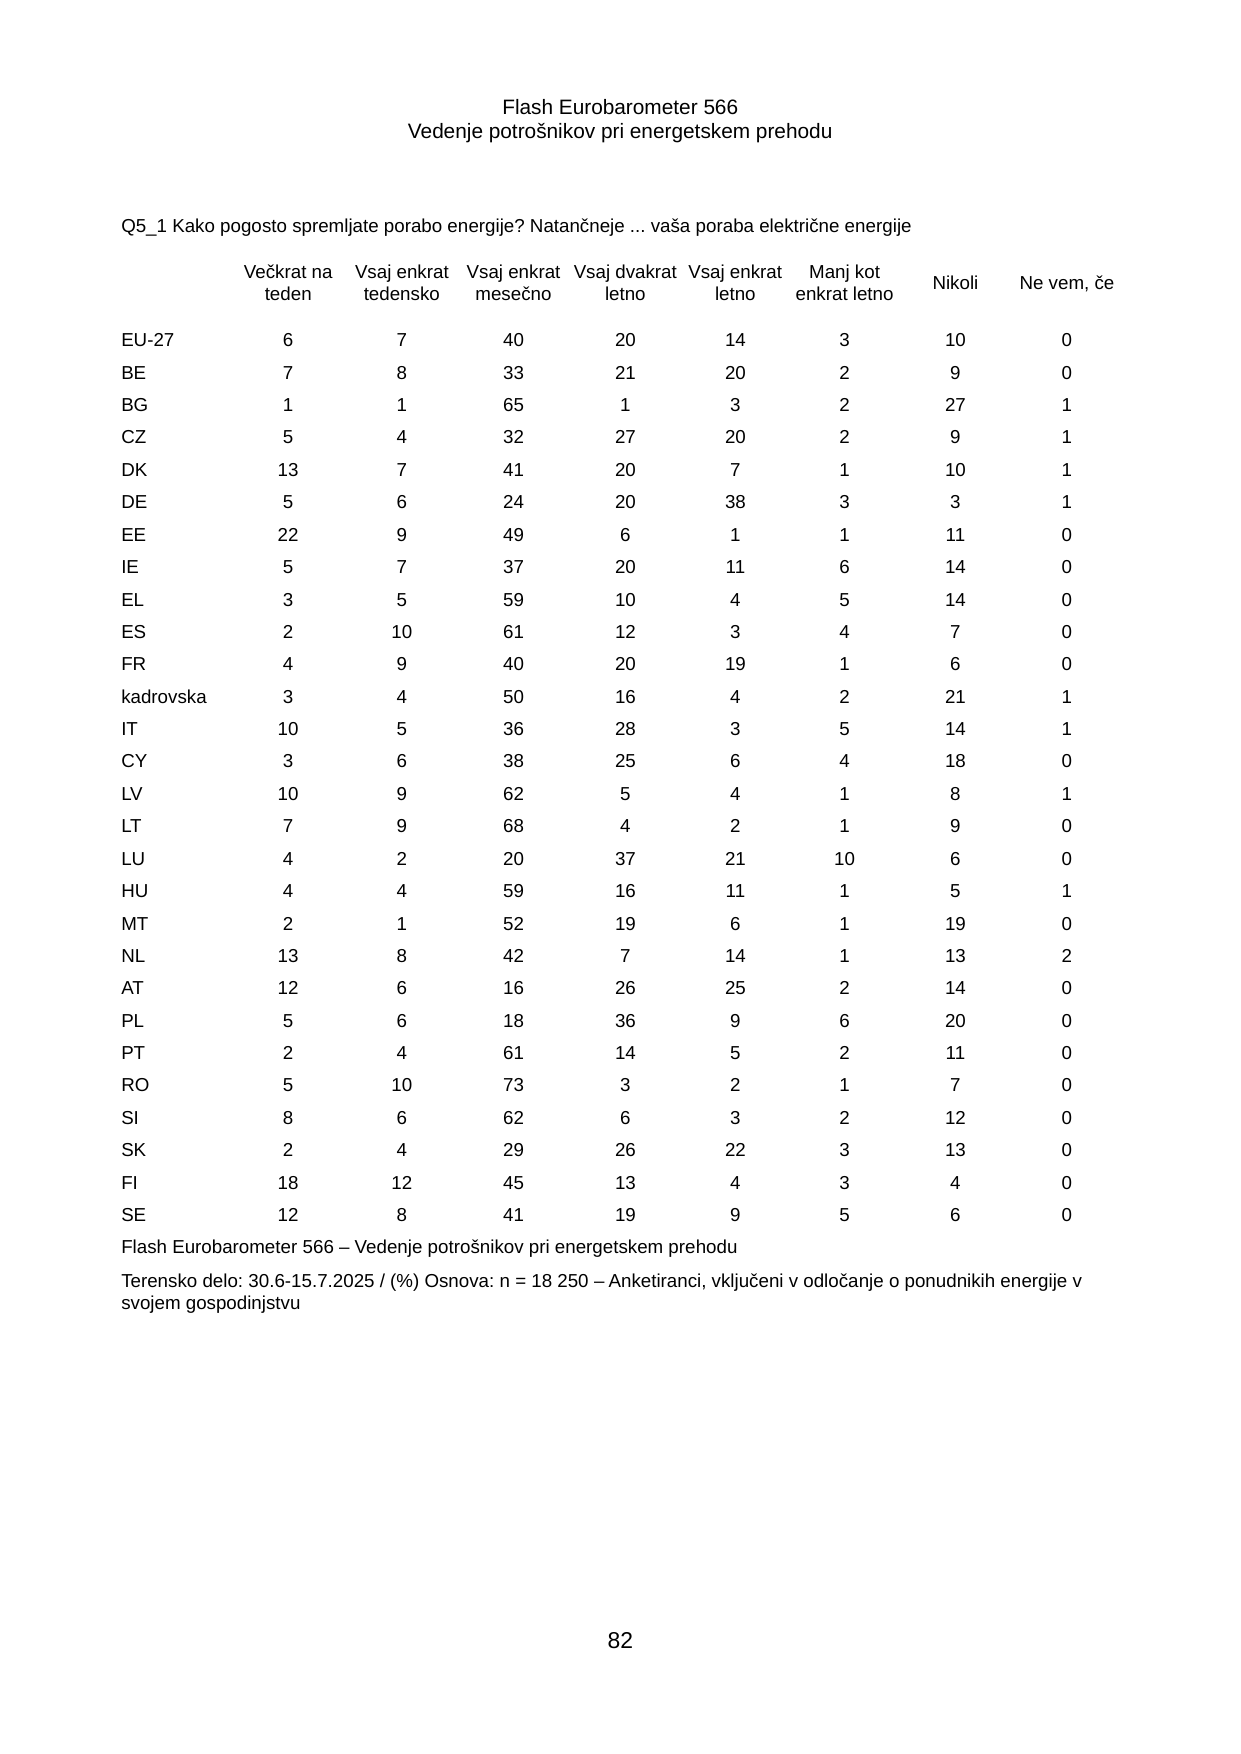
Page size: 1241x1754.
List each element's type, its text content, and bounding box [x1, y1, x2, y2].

table_cell 2 [229, 615, 346, 648]
table_cell 4 [680, 1166, 790, 1198]
table_cell 26 [570, 1134, 680, 1166]
table_cell 19 [570, 907, 680, 939]
table_cell 1 [790, 875, 899, 907]
table_cell 45 [457, 1166, 570, 1198]
table_cell 21 [570, 356, 680, 388]
table_cell 1 [790, 648, 899, 680]
table_cell 50 [457, 680, 570, 712]
table_cell 0 [1011, 356, 1122, 388]
table_cell LV [118, 777, 229, 810]
table_cell 14 [899, 972, 1011, 1004]
table_cell LU [118, 842, 229, 874]
table_cell 4 [680, 583, 790, 615]
table_cell 14 [680, 939, 790, 972]
table_cell Vsaj enkrat mesečno [457, 241, 570, 324]
table_cell BG [118, 389, 229, 421]
table_cell 0 [1011, 1134, 1122, 1166]
table_cell EE [118, 518, 229, 551]
table_cell Ne vem, če [1011, 241, 1122, 324]
table_cell 10 [570, 583, 680, 615]
table_cell 1 [790, 939, 899, 972]
table_cell 1 [790, 518, 899, 551]
table_cell 9 [346, 777, 457, 810]
table_cell kadrovska [118, 680, 229, 712]
table_cell 5 [899, 875, 1011, 907]
table_cell 1 [1011, 680, 1122, 712]
table_cell 10 [899, 453, 1011, 486]
table_cell EL [118, 583, 229, 615]
table_cell 0 [1011, 583, 1122, 615]
table_cell MT [118, 907, 229, 939]
table_cell Vsaj enkrat tedensko [346, 241, 457, 324]
table_cell 22 [229, 518, 346, 551]
table_cell 12 [229, 1199, 346, 1231]
table_cell 1 [790, 907, 899, 939]
table_cell Vsaj enkrat letno [680, 241, 790, 324]
table_cell 19 [899, 907, 1011, 939]
table_cell 18 [229, 1166, 346, 1198]
table_cell 8 [346, 1199, 457, 1231]
table_cell ES [118, 615, 229, 648]
table_cell 65 [457, 389, 570, 421]
table_cell 0 [1011, 745, 1122, 777]
table_cell 61 [457, 1036, 570, 1069]
table_cell 3 [229, 680, 346, 712]
table_cell 41 [457, 1199, 570, 1231]
table_cell 5 [346, 713, 457, 745]
table_cell 20 [899, 1004, 1011, 1036]
table_cell SK [118, 1134, 229, 1166]
table_cell 1 [790, 1069, 899, 1101]
table_cell 2 [790, 1101, 899, 1134]
table_cell 1 [1011, 777, 1122, 810]
table_cell 2 [790, 1036, 899, 1069]
table_cell 3 [790, 1166, 899, 1198]
table_cell 8 [346, 939, 457, 972]
table_cell 2 [790, 421, 899, 453]
table_cell 42 [457, 939, 570, 972]
table_cell HU [118, 875, 229, 907]
table_cell 3 [680, 389, 790, 421]
table_cell 6 [790, 1004, 899, 1036]
table_cell 20 [570, 453, 680, 486]
table_cell 1 [790, 810, 899, 842]
table_cell 7 [899, 615, 1011, 648]
table_cell 61 [457, 615, 570, 648]
table_cell 2 [680, 1069, 790, 1101]
table_cell 73 [457, 1069, 570, 1101]
table_cell Vsaj dvakrat letno [570, 241, 680, 324]
table_cell 20 [680, 356, 790, 388]
table_cell 20 [680, 421, 790, 453]
table_cell 4 [680, 777, 790, 810]
table_cell NL [118, 939, 229, 972]
table_cell 2 [229, 1134, 346, 1166]
table_cell 0 [1011, 1069, 1122, 1101]
table_cell 5 [790, 713, 899, 745]
table_cell 5 [346, 583, 457, 615]
table_cell 2 [790, 680, 899, 712]
table_cell [118, 241, 229, 324]
table_cell 13 [570, 1166, 680, 1198]
table_cell 9 [899, 356, 1011, 388]
table_cell 0 [1011, 907, 1122, 939]
table_cell 11 [899, 518, 1011, 551]
table_cell 0 [1011, 1004, 1122, 1036]
table_cell 2 [346, 842, 457, 874]
table_cell 9 [680, 1004, 790, 1036]
table_cell 12 [229, 972, 346, 1004]
table_cell 36 [570, 1004, 680, 1036]
table_cell Flash Eurobarometer 566 – Vedenje potrošnikov pri energetskem prehodu [118, 1231, 1122, 1263]
table_cell BE [118, 356, 229, 388]
table_cell 2 [1011, 939, 1122, 972]
table_cell 27 [899, 389, 1011, 421]
table_cell FI [118, 1166, 229, 1198]
table_cell 2 [229, 907, 346, 939]
table_cell 1 [570, 389, 680, 421]
table_cell 62 [457, 1101, 570, 1134]
table_cell 8 [346, 356, 457, 388]
table_cell 0 [1011, 648, 1122, 680]
table_cell 4 [680, 680, 790, 712]
table_cell 37 [570, 842, 680, 874]
table_cell 18 [899, 745, 1011, 777]
table_cell 4 [899, 1166, 1011, 1198]
table_cell 1 [680, 518, 790, 551]
table_cell 1 [1011, 389, 1122, 421]
table_cell 4 [570, 810, 680, 842]
table_cell 14 [899, 583, 1011, 615]
table_cell 19 [570, 1199, 680, 1231]
table_cell 3 [229, 745, 346, 777]
table_cell 6 [570, 518, 680, 551]
table_cell 22 [680, 1134, 790, 1166]
table_cell LT [118, 810, 229, 842]
table_cell 11 [899, 1036, 1011, 1069]
table_cell 36 [457, 713, 570, 745]
table_cell 7 [899, 1069, 1011, 1101]
table_cell RO [118, 1069, 229, 1101]
table_cell 0 [1011, 615, 1122, 648]
table_cell 1 [1011, 453, 1122, 486]
table_cell 1 [790, 453, 899, 486]
table_cell 19 [680, 648, 790, 680]
table_cell 14 [899, 551, 1011, 583]
table_cell 3 [790, 1134, 899, 1166]
table_cell 11 [680, 551, 790, 583]
table_cell SI [118, 1101, 229, 1134]
table_cell 6 [229, 324, 346, 356]
table_cell 38 [457, 745, 570, 777]
table_cell 4 [346, 1134, 457, 1166]
table_cell 6 [346, 1101, 457, 1134]
table_cell 6 [680, 745, 790, 777]
table_cell 37 [457, 551, 570, 583]
table_cell 12 [346, 1166, 457, 1198]
table_cell IT [118, 713, 229, 745]
table_cell EU-27 [118, 324, 229, 356]
table_cell 26 [570, 972, 680, 1004]
table_cell 11 [680, 875, 790, 907]
table_cell 10 [790, 842, 899, 874]
table_cell Večkrat na teden [229, 241, 346, 324]
table_cell 1 [346, 389, 457, 421]
table_cell 5 [229, 421, 346, 453]
table_cell CY [118, 745, 229, 777]
table_cell 62 [457, 777, 570, 810]
table_cell SE [118, 1199, 229, 1231]
table_cell 4 [346, 680, 457, 712]
table_cell 7 [570, 939, 680, 972]
table_cell CZ [118, 421, 229, 453]
table_cell 16 [570, 680, 680, 712]
table_cell 6 [346, 972, 457, 1004]
table_cell FR [118, 648, 229, 680]
table_cell 13 [229, 939, 346, 972]
table_cell 7 [346, 453, 457, 486]
table_cell 0 [1011, 1166, 1122, 1198]
table_cell 20 [570, 648, 680, 680]
table_cell 6 [899, 648, 1011, 680]
table_cell 1 [1011, 486, 1122, 518]
table_cell 6 [899, 1199, 1011, 1231]
table_cell 10 [899, 324, 1011, 356]
table_cell 6 [680, 907, 790, 939]
table_cell 40 [457, 324, 570, 356]
table_cell 0 [1011, 972, 1122, 1004]
table_cell PT [118, 1036, 229, 1069]
table_cell 0 [1011, 842, 1122, 874]
table_cell DE [118, 486, 229, 518]
table_cell 4 [346, 421, 457, 453]
table_cell 6 [346, 486, 457, 518]
table_cell 1 [1011, 875, 1122, 907]
table_cell 1 [790, 777, 899, 810]
table_cell 3 [680, 615, 790, 648]
table_cell 0 [1011, 1101, 1122, 1134]
table_cell 0 [1011, 324, 1122, 356]
table_cell 3 [570, 1069, 680, 1101]
table_cell 4 [229, 842, 346, 874]
table_cell 5 [229, 486, 346, 518]
table_cell 8 [899, 777, 1011, 810]
table_cell 5 [790, 1199, 899, 1231]
table_cell Terensko delo: 30.6-15.7.2025 / (%) Osnova: n = 18 250 – Anketiranci, vključeni v odločanje o ponudnikih energije v svojem gospodinjstvu [118, 1263, 1122, 1321]
table_cell 5 [570, 777, 680, 810]
table_cell 9 [346, 518, 457, 551]
table_cell 10 [346, 1069, 457, 1101]
table_cell 6 [899, 842, 1011, 874]
table_cell 13 [229, 453, 346, 486]
table_cell 9 [899, 810, 1011, 842]
table_cell 13 [899, 1134, 1011, 1166]
table_cell 5 [229, 1069, 346, 1101]
table_cell 4 [229, 648, 346, 680]
table_cell 1 [1011, 421, 1122, 453]
table_cell 14 [570, 1036, 680, 1069]
table_cell AT [118, 972, 229, 1004]
table_cell 0 [1011, 1199, 1122, 1231]
table_cell 0 [1011, 551, 1122, 583]
table_cell 6 [570, 1101, 680, 1134]
table_cell 3 [790, 324, 899, 356]
table_cell 68 [457, 810, 570, 842]
table_cell 24 [457, 486, 570, 518]
table_cell 2 [680, 810, 790, 842]
table_cell 25 [680, 972, 790, 1004]
table_cell 27 [570, 421, 680, 453]
table_cell 1 [1011, 713, 1122, 745]
table_cell 14 [680, 324, 790, 356]
table_cell 13 [899, 939, 1011, 972]
table_cell 9 [899, 421, 1011, 453]
table_cell 49 [457, 518, 570, 551]
table_cell 4 [229, 875, 346, 907]
table_cell 10 [229, 777, 346, 810]
table_cell 40 [457, 648, 570, 680]
table_cell 28 [570, 713, 680, 745]
table_cell DK [118, 453, 229, 486]
table_cell 1 [346, 907, 457, 939]
table_cell 4 [346, 1036, 457, 1069]
table_cell 6 [346, 745, 457, 777]
table_cell 3 [680, 713, 790, 745]
table_cell 4 [346, 875, 457, 907]
table_cell 7 [680, 453, 790, 486]
table_cell 5 [680, 1036, 790, 1069]
table_cell 8 [229, 1101, 346, 1134]
table_cell 7 [346, 324, 457, 356]
table_cell 3 [680, 1101, 790, 1134]
table_cell 9 [346, 810, 457, 842]
table_cell 10 [229, 713, 346, 745]
table_cell 21 [680, 842, 790, 874]
table_cell 9 [346, 648, 457, 680]
table_cell 18 [457, 1004, 570, 1036]
table_cell 33 [457, 356, 570, 388]
table_cell 3 [790, 486, 899, 518]
table_cell 59 [457, 875, 570, 907]
table_cell 0 [1011, 810, 1122, 842]
table_cell 7 [229, 810, 346, 842]
table_cell 25 [570, 745, 680, 777]
table_cell 16 [570, 875, 680, 907]
table_cell 20 [570, 551, 680, 583]
table_cell 4 [790, 745, 899, 777]
table_cell 14 [899, 713, 1011, 745]
table_cell 5 [229, 551, 346, 583]
table_cell 20 [570, 324, 680, 356]
table_cell 52 [457, 907, 570, 939]
table_cell 12 [899, 1101, 1011, 1134]
table_cell 4 [790, 615, 899, 648]
table_cell 1 [229, 389, 346, 421]
table_header Q5_1 Kako pogosto spremljate porabo energije? Natančneje ... vaša poraba električne energije [118, 209, 1122, 241]
table_cell 9 [680, 1199, 790, 1231]
table_cell 0 [1011, 1036, 1122, 1069]
table_cell 59 [457, 583, 570, 615]
table_cell 7 [346, 551, 457, 583]
table_cell 2 [790, 389, 899, 421]
table_cell Nikoli [899, 241, 1011, 324]
table_cell 20 [457, 842, 570, 874]
table_cell 2 [790, 356, 899, 388]
table_cell 5 [229, 1004, 346, 1036]
table_cell 6 [790, 551, 899, 583]
table_cell 10 [346, 615, 457, 648]
table_cell 29 [457, 1134, 570, 1166]
table_cell 7 [229, 356, 346, 388]
table_cell 0 [1011, 518, 1122, 551]
table_cell IE [118, 551, 229, 583]
table_cell 16 [457, 972, 570, 1004]
table_cell Manj kot enkrat letno [790, 241, 899, 324]
table_cell 2 [790, 972, 899, 1004]
table_cell 5 [790, 583, 899, 615]
table_cell 12 [570, 615, 680, 648]
table_cell 41 [457, 453, 570, 486]
table_cell 38 [680, 486, 790, 518]
table_cell 20 [570, 486, 680, 518]
table_cell 2 [229, 1036, 346, 1069]
table_cell PL [118, 1004, 229, 1036]
table_cell 32 [457, 421, 570, 453]
table_cell 3 [899, 486, 1011, 518]
table_cell 3 [229, 583, 346, 615]
table_cell 6 [346, 1004, 457, 1036]
table_cell 21 [899, 680, 1011, 712]
